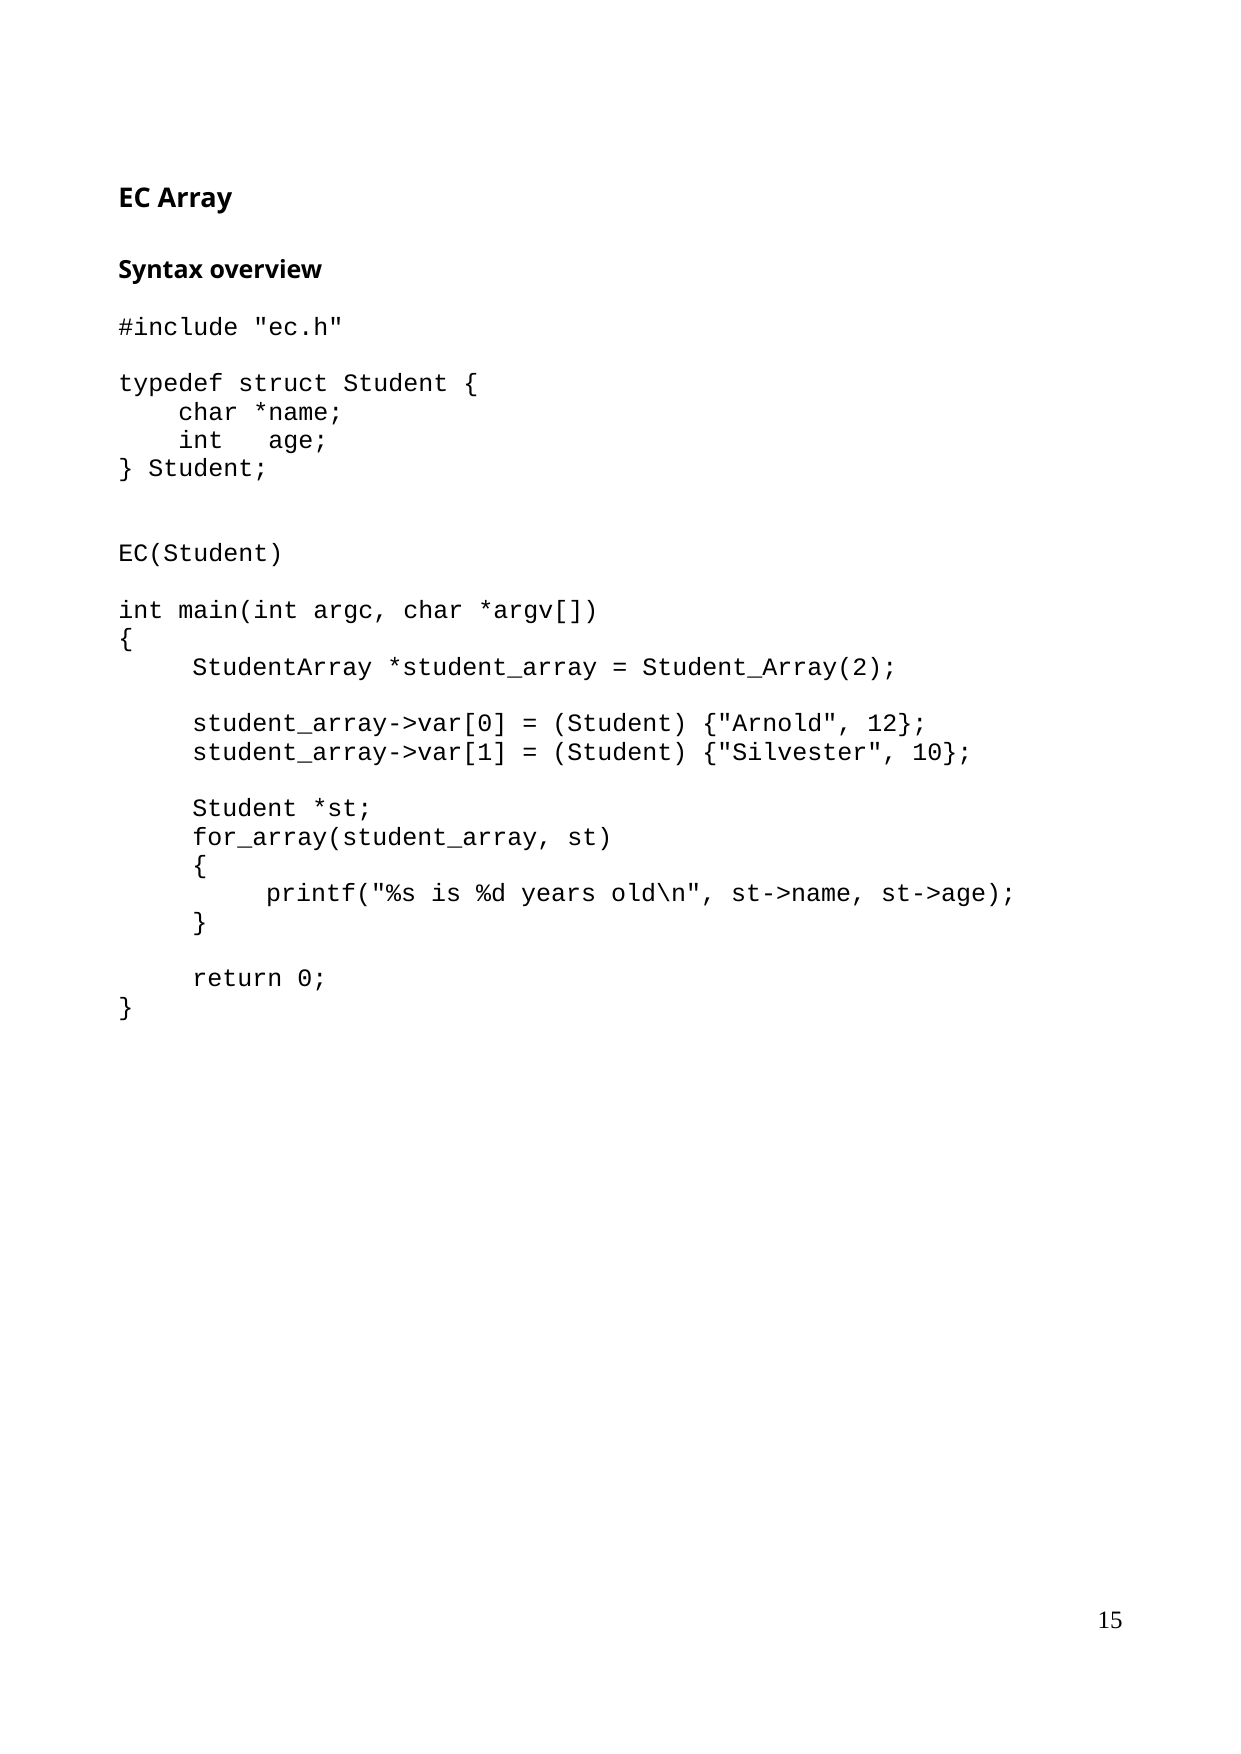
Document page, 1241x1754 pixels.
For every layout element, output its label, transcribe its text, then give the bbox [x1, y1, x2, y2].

text printf("%s is %d years old\n", st->name, st->age); [118, 881, 1122, 909]
text } Student; [118, 456, 1122, 484]
text { [118, 853, 1122, 881]
text Syntax overview [118, 252, 1122, 286]
text int main(int argc, char *argv[]) [118, 598, 1122, 626]
text #include "ec.h" [118, 314, 1122, 343]
text student_array->var[0] = (Student) {"Arnold", 12}; [118, 711, 1122, 739]
text student_array->var[1] = (Student) {"Silvester", 10}; [118, 739, 1122, 768]
text EC(Student) [118, 541, 1122, 569]
text EC Array [118, 178, 1122, 215]
text char *name; [118, 399, 1122, 428]
text int age; [118, 428, 1122, 456]
text typedef struct Student { [118, 371, 1122, 399]
text { [118, 626, 1122, 654]
text StudentArray *student_array = Student_Array(2); [118, 654, 1122, 683]
text } [118, 994, 1122, 1023]
text } [118, 909, 1122, 938]
text return 0; [118, 966, 1122, 994]
text Student *st; [118, 796, 1122, 824]
text for_array(student_array, st) [118, 824, 1122, 853]
